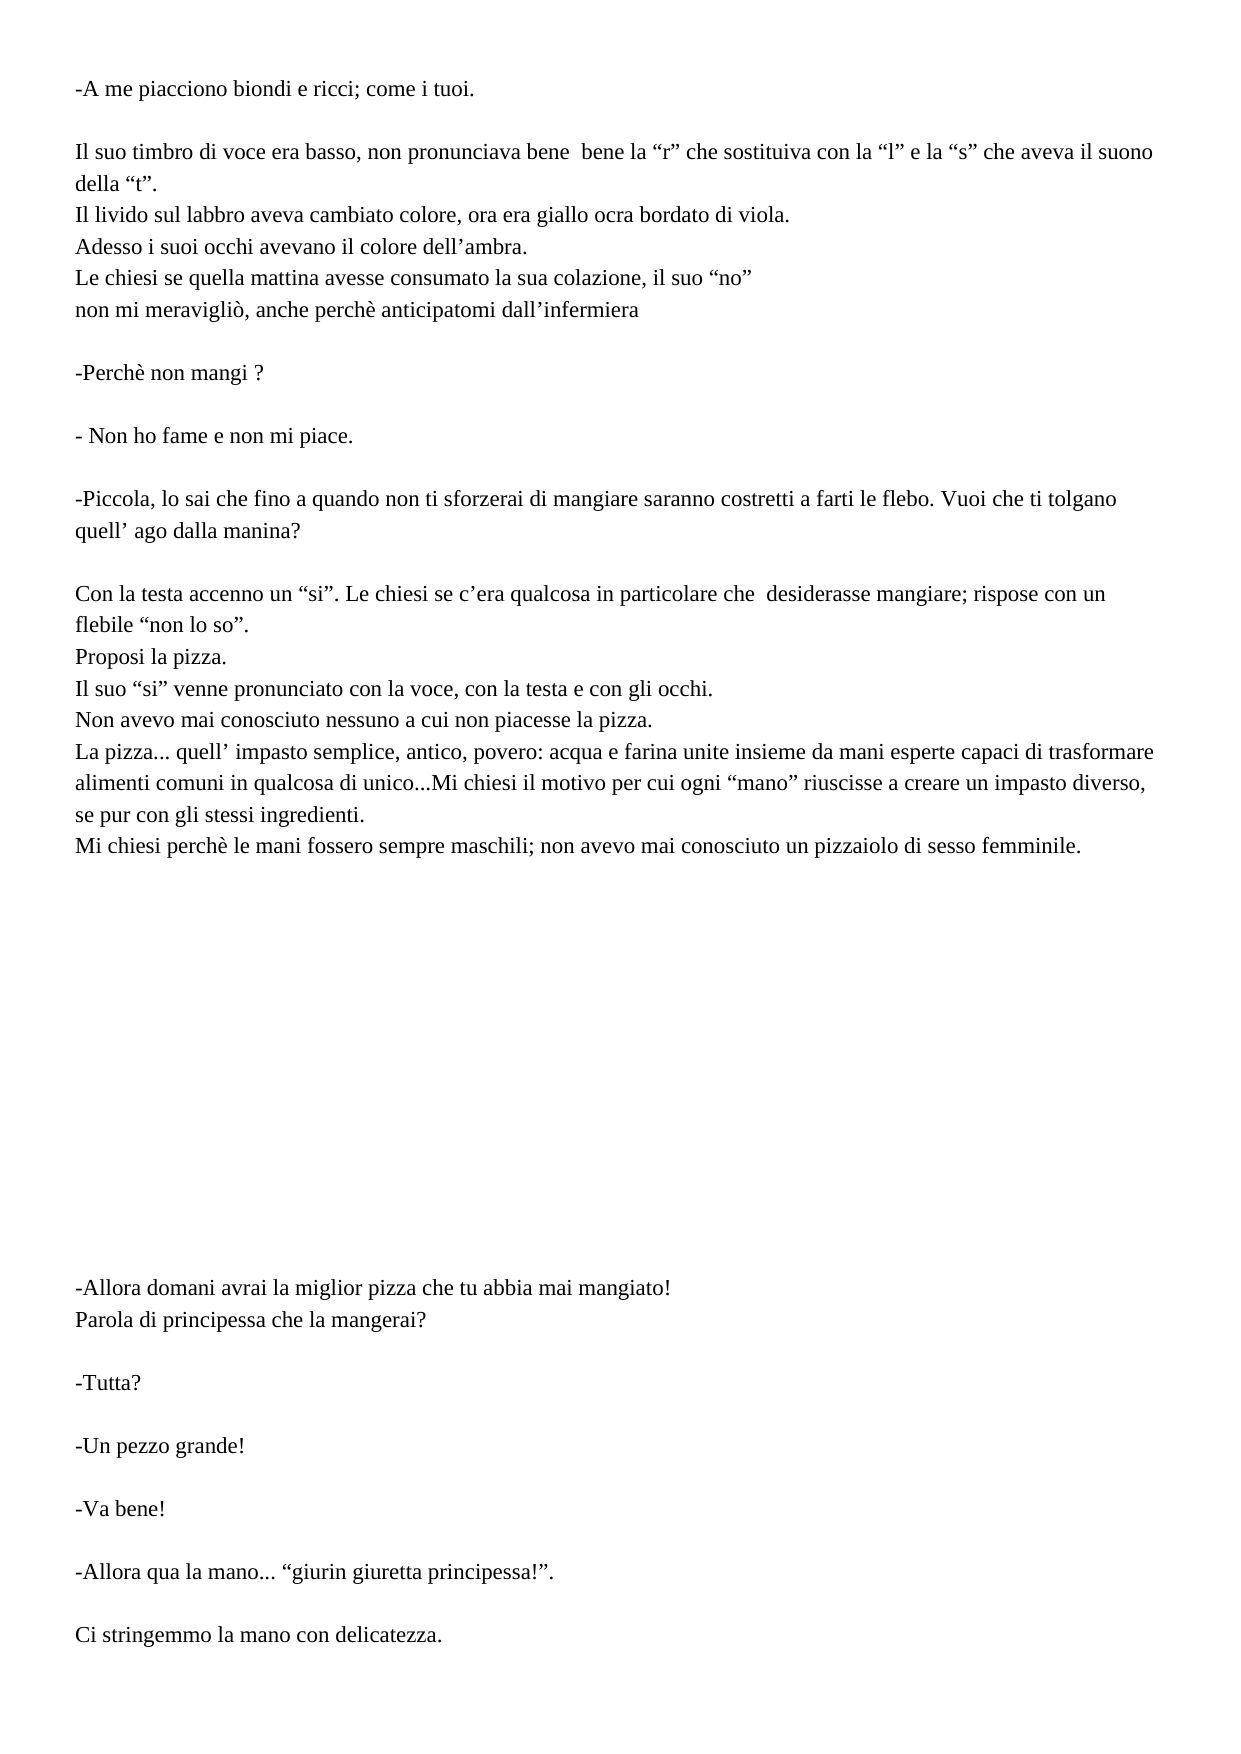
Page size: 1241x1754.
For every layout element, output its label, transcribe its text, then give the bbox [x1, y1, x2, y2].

text -Allora domani avrai la miglior pizza che tu abbia mai mangiato! [75, 1274, 1165, 1301]
text Adesso i suoi occhi avevano il colore dell’ambra. [75, 233, 1165, 259]
text Con la testa accenno un “si”. Le chiesi se c’era qualcosa in particolare che desiderasse mangiare; rispose con un flebile “non lo so”. [75, 580, 1165, 638]
text -Tutta? [75, 1369, 1165, 1395]
text -Piccola, lo sai che fino a quando non ti sforzerai di mangiare saranno costretti a farti le flebo. Vuoi che ti tolgano quell’ ago dalla manina? [75, 485, 1165, 543]
text Il suo timbro di voce era basso, non pronunciava bene bene la “r” che sostituiva con la “l” e la “s” che aveva il suono della “t”. [75, 138, 1165, 196]
text -Perchè non mangi ? [75, 359, 1165, 385]
text non mi meravigliò, anche perchè anticipatomi dall’infermiera [75, 296, 1165, 322]
text - Non ho fame e non mi piace. [75, 422, 1165, 448]
text Ci stringemmo la mano con delicatezza. [75, 1622, 1165, 1648]
text Non avevo mai conosciuto nessuno a cui non piacesse la pizza. [75, 706, 1165, 733]
text Le chiesi se quella mattina avesse consumato la sua colazione, il suo “no” [75, 264, 1165, 291]
text La pizza... quell’ impasto semplice, antico, povero: acqua e farina unite insieme da mani esperte capaci di trasformare alimenti comuni in qualcosa di unico...Mi chiesi il motivo per cui ogni “mano” riuscisse a creare un impasto diverso, se pur con gli stessi ingredienti. [75, 738, 1165, 827]
text Il suo “si” venne pronunciato con la voce, con la testa e con gli occhi. [75, 675, 1165, 701]
text -Allora qua la mano... “giurin giuretta principessa!”. [75, 1558, 1165, 1585]
text Parola di principessa che la mangerai? [75, 1306, 1165, 1332]
text -Va bene! [75, 1495, 1165, 1522]
text -Un pezzo grande! [75, 1432, 1165, 1458]
text Proposi la pizza. [75, 643, 1165, 669]
text -A me piacciono biondi e ricci; come i tuoi. [75, 75, 1165, 101]
text Mi chiesi perchè le mani fossero sempre maschili; non avevo mai conosciuto un pizzaiolo di sesso femminile. [75, 832, 1165, 859]
text Il livido sul labbro aveva cambiato colore, ora era giallo ocra bordato di viola. [75, 201, 1165, 228]
